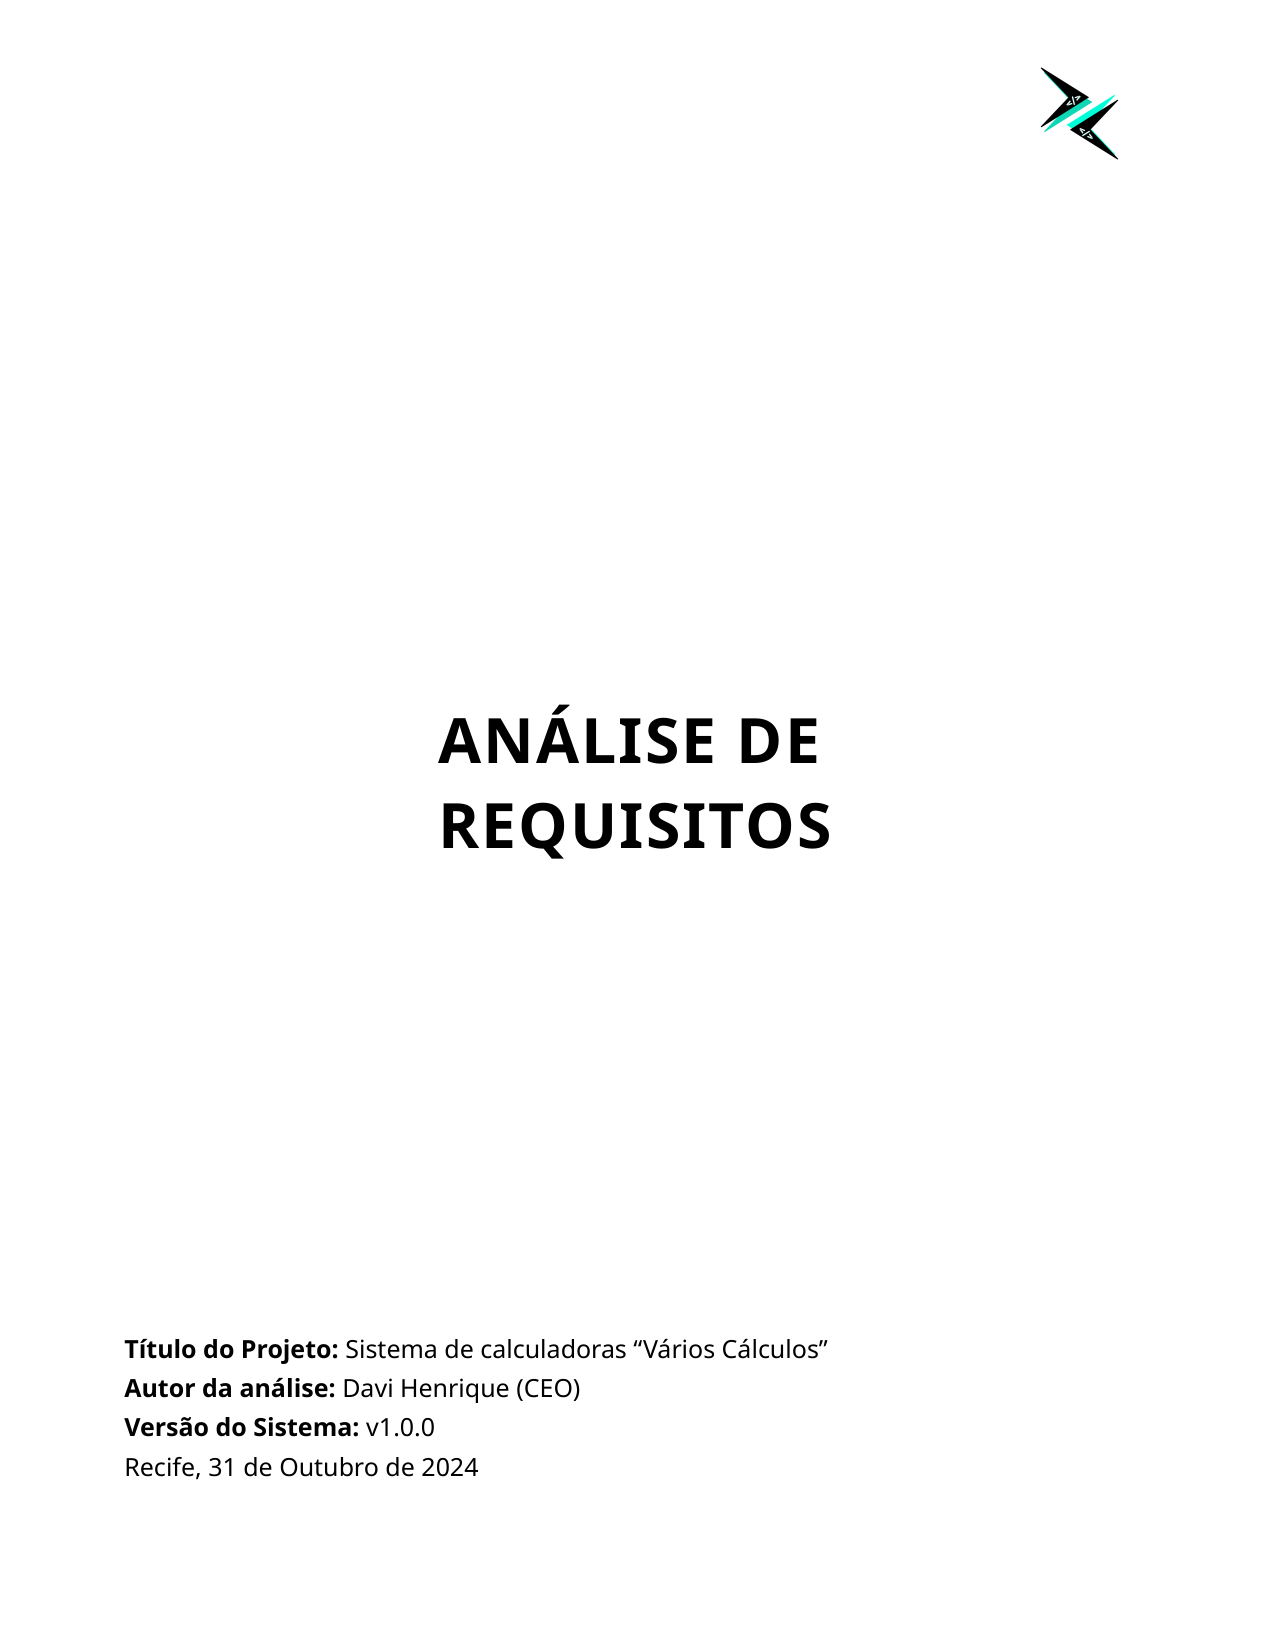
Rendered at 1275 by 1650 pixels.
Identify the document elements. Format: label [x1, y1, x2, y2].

picture [1017, 51, 1142, 176]
